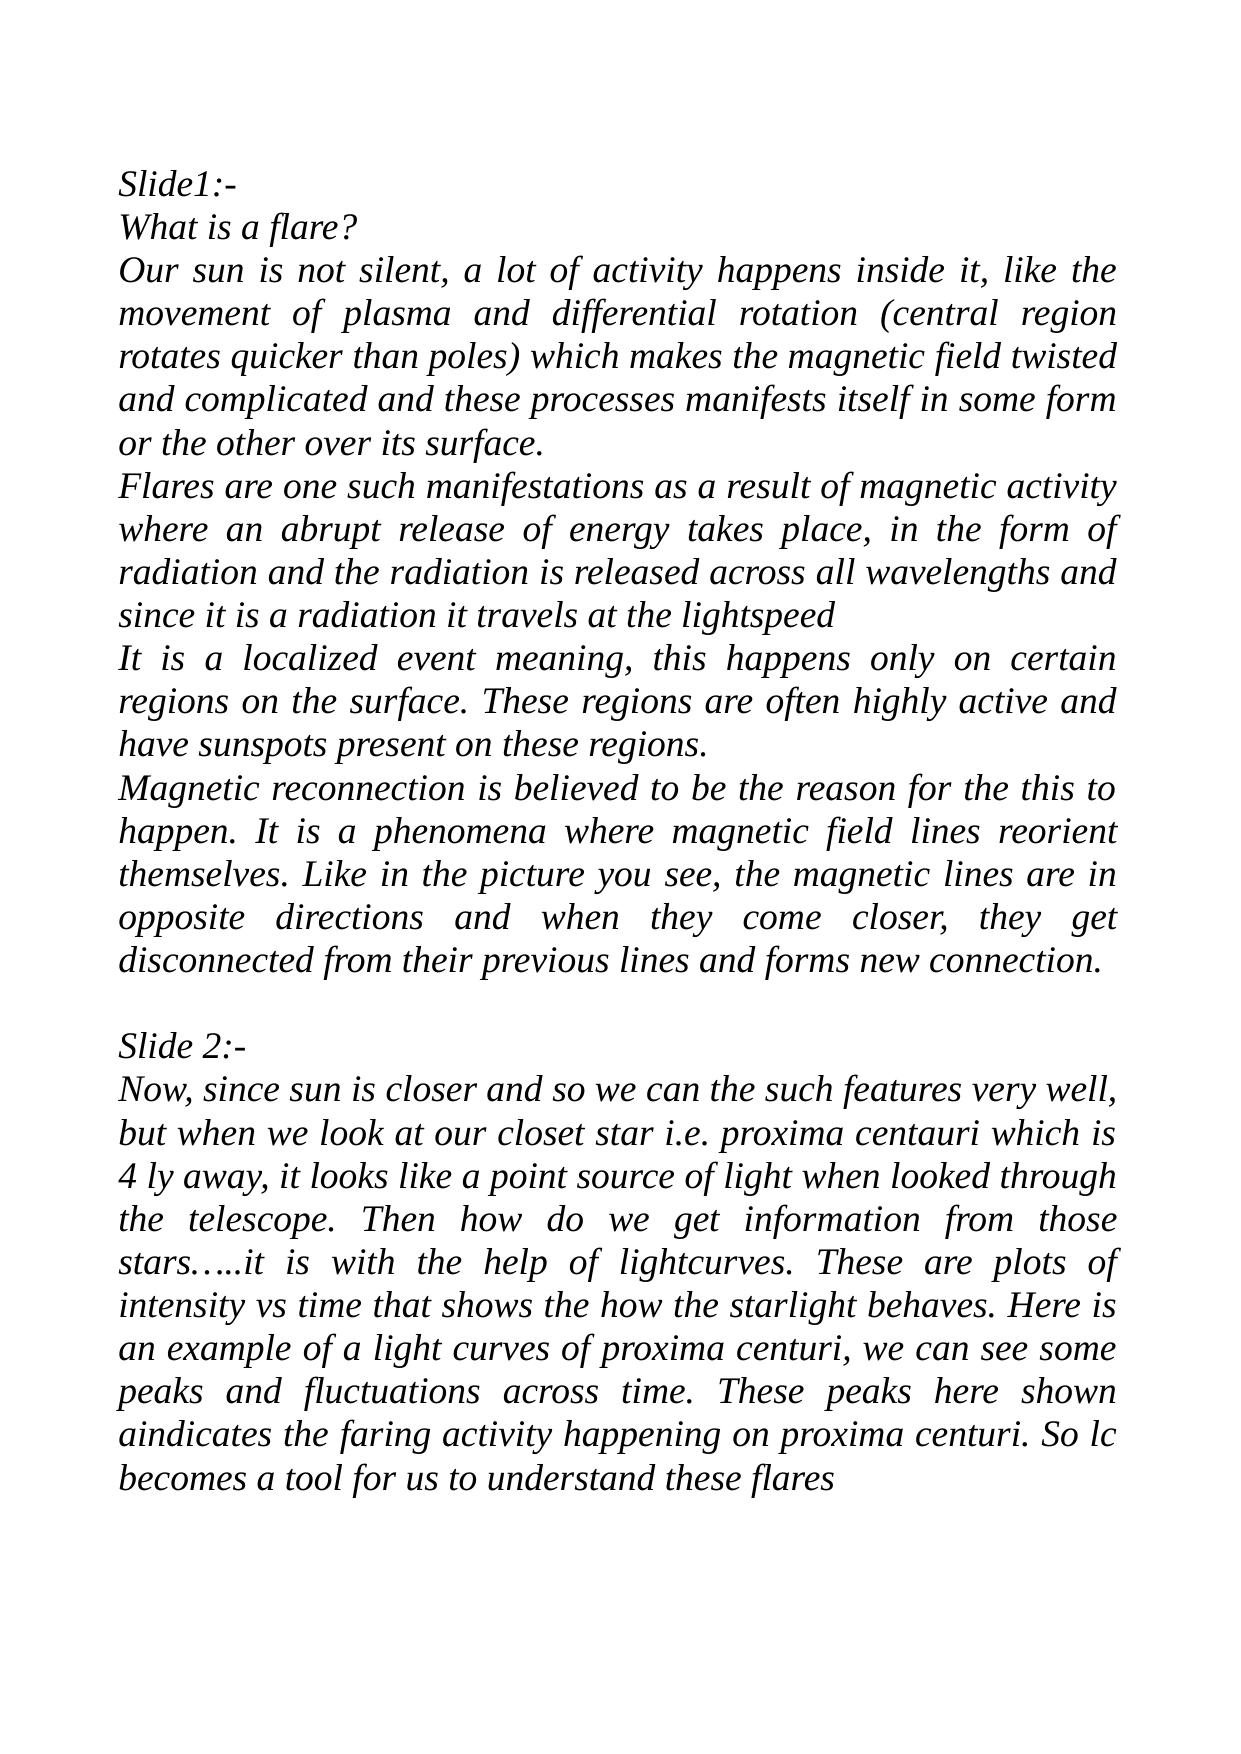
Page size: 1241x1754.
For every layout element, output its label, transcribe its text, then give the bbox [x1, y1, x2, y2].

text Slide1:- [118, 161, 1122, 204]
text Slide 2:- [118, 1024, 1122, 1067]
text Flares are one such manifestations as a result of magnetic activity where an abrupt release of energy takes place, in the form of radiation and the radiation is released across all wavelengths and since it is a radiation it travels at the lightspeed [118, 463, 1122, 636]
text Our sun is not silent, a lot of activity happens inside it, like the movement of plasma and differential rotation (central region rotates quicker than poles) which makes the magnetic field twisted and complicated and these processes manifests itself in some form or the other over its surface. [118, 247, 1122, 463]
text Magnetic reconnection is believed to be the reason for the this to happen. It is a phenomena where magnetic field lines reorient themselves. Like in the picture you see, the magnetic lines are in opposite directions and when they come closer, they get disconnected from their previous lines and forms new connection. [118, 765, 1122, 981]
text It is a localized event meaning, this happens only on certain regions on the surface. These regions are often highly active and have sunspots present on these regions. [118, 636, 1122, 765]
text What is a flare? [118, 204, 1122, 247]
text Now, since sun is closer and so we can the such features very well, but when we look at our closet star i.e. proxima centauri which is 4 ly away, it looks like a point source of light when looked through the telescope. Then how do we get information from those stars…..it is with the help of lightcurves. These are plots of intensity vs time that shows the how the starlight behaves. Here is an example of a light curves of proxima centuri, we can see some peaks and fluctuations across time. These peaks here shown aindicates the faring activity happening on proxima centuri. So lc becomes a tool for us to understand these flares [118, 1067, 1122, 1498]
